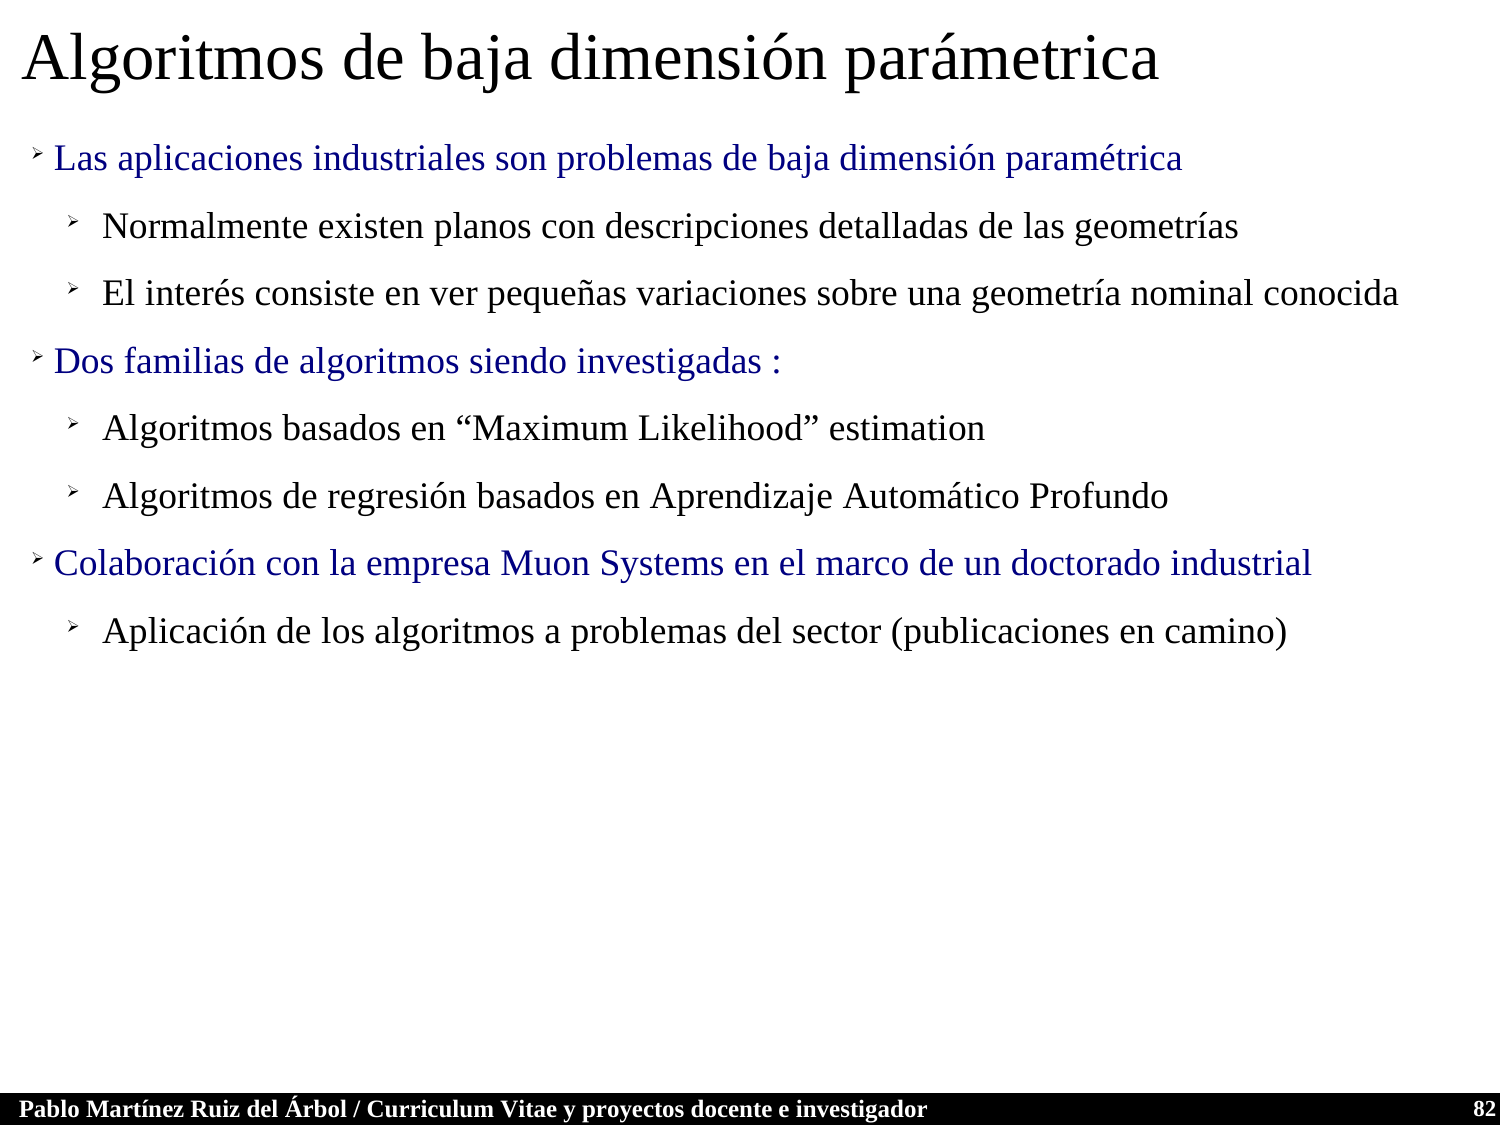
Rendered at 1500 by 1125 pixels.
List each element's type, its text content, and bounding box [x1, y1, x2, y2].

text_box Las aplicaciones industriales son problemas de baja dimensión paramétrica Normalmente existen planos con descripciones detalladas de las geometrías El interés consiste en ver pequeñas variaciones sobre una geometría nominal conocida Dos familias de algoritmos siendo investigadas : Algoritmos basados en “Maximum Likelihood” estimation Algoritmos de regresión basados en Aprendizaje Automático Profundo Colaboración con la empresa Muon Systems en el marco de un doctorado industrial Aplicación de los algoritmos a problemas del sector (publicaciones en camino) [11, 98, 1500, 279]
text_box Algoritmos de baja dimensión parámetrica [0, 3, 1197, 111]
